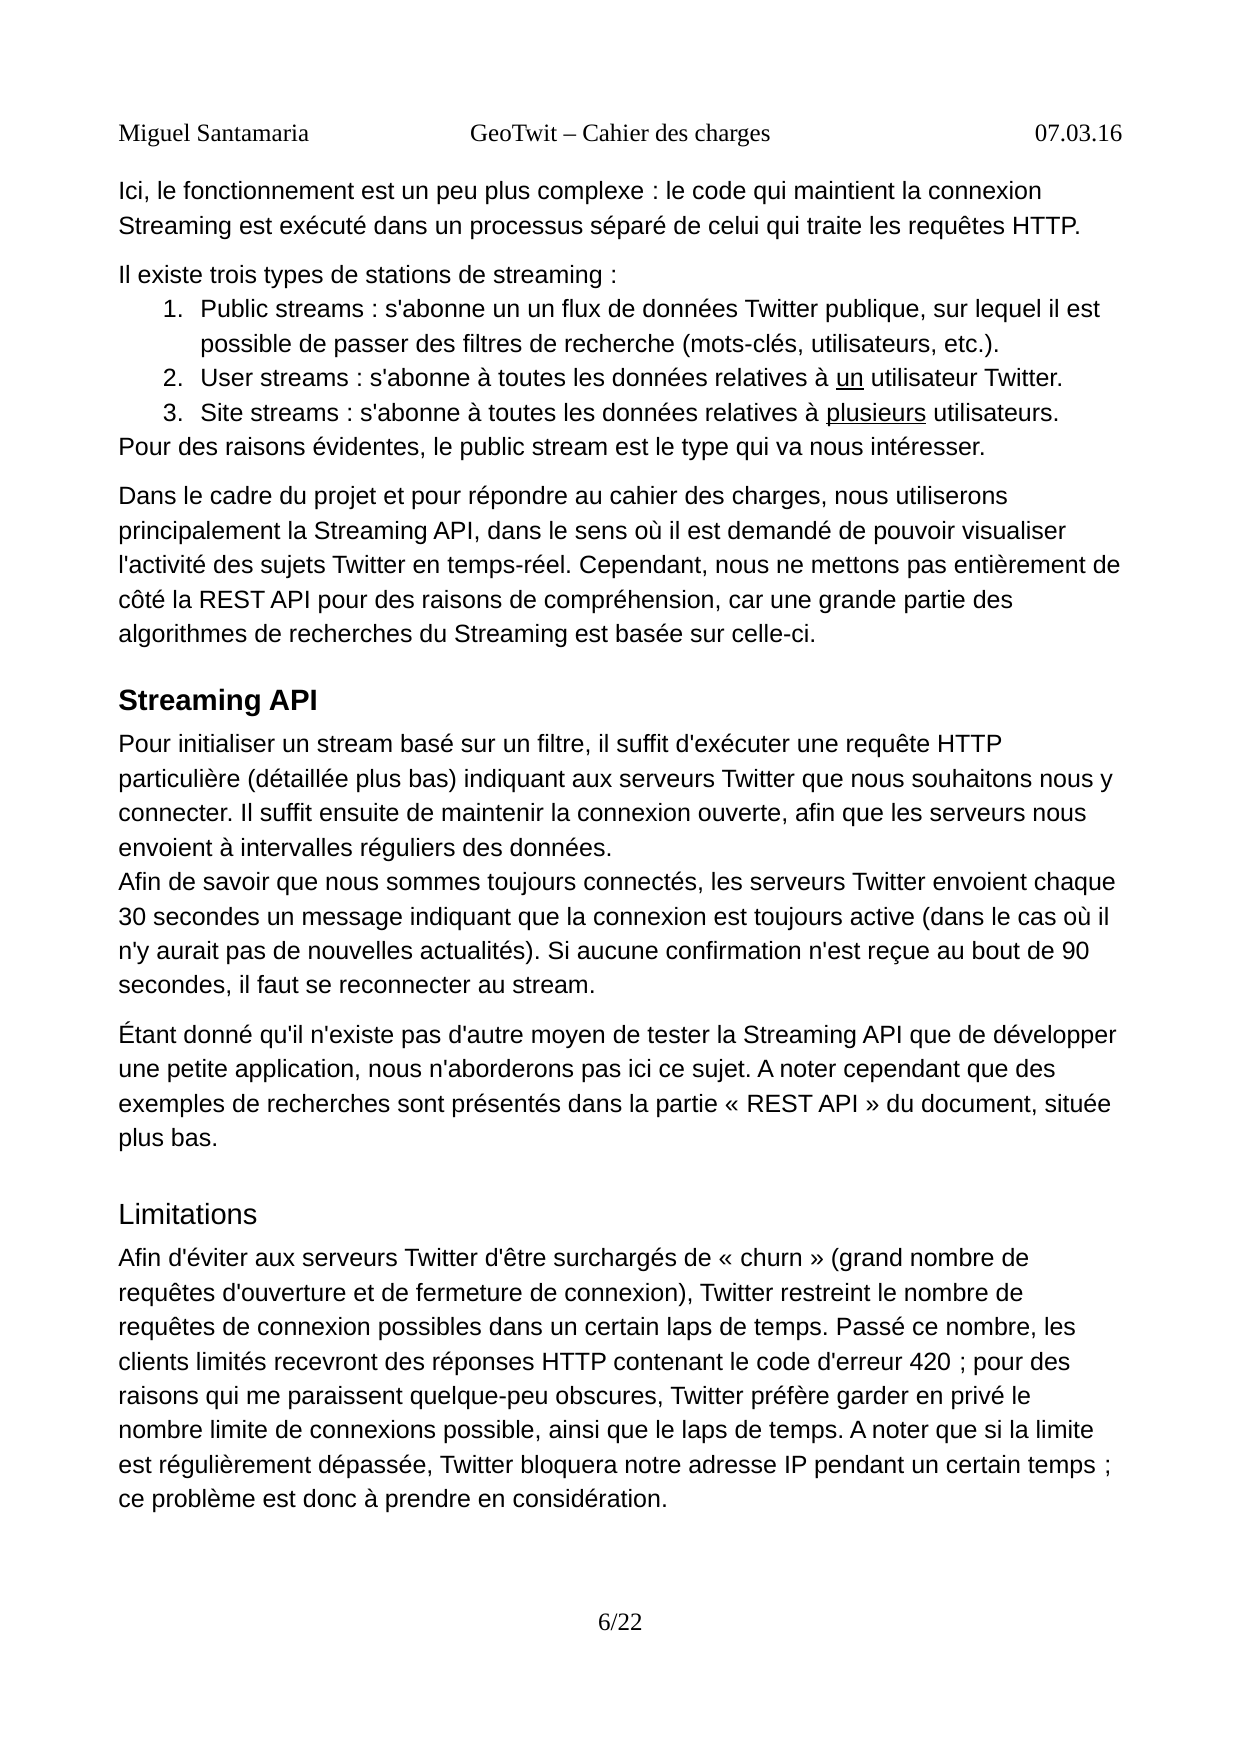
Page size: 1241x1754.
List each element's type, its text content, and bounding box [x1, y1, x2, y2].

text Afin d'éviter aux serveurs Twitter d'être surchargés de « churn » (grand nombre de requêtes d'ouverture et de fermeture de connexion), Twitter restreint le nombre de requêtes de connexion possibles dans un certain laps de temps. Passé ce nombre, les clients limités recevront des réponses HTTP contenant le code d'erreur 420 ; pour des raisons qui me paraissent quelque-peu obscures, Twitter préfère garder en privé le nombre limite de connexions possible, ainsi que le laps de temps. A noter que si la limite est régulièrement dépassée, Twitter bloquera notre adresse IP pendant un certain temps ; ce problème est donc à prendre en considération. [118, 1243, 1122, 1513]
list Site streams : s'abonne à toutes les données relatives à plusieurs utilisateurs. [163, 398, 1122, 427]
text Il existe trois types de stations de streaming : [118, 260, 1122, 289]
text Dans le cadre du projet et pour répondre au cahier des charges, nous utiliserons principalement la Streaming API, dans le sens où il est demandé de pouvoir visualiser l'activité des sujets Twitter en temps-réel. Cependant, nous ne mettons pas entièrement de côté la REST API pour des raisons de compréhension, car une grande partie des algorithmes de recherches du Streaming est basée sur celle-ci. [118, 481, 1122, 648]
text Ici, le fonctionnement est un peu plus complexe : le code qui maintient la connexion Streaming est exécuté dans un processus séparé de celui qui traite les requêtes HTTP. [118, 176, 1122, 239]
text Pour des raisons évidentes, le public stream est le type qui va nous intéresser. [118, 432, 1122, 461]
list Public streams : s'abonne un un flux de données Twitter publique, sur lequel il est possible de passer des filtres de recherche (mots-clés, utilisateurs, etc.). [163, 294, 1122, 358]
text Pour initialiser un stream basé sur un filtre, il suffit d'exécuter une requête HTTP particulière (détaillée plus bas) indiquant aux serveurs Twitter que nous souhaitons nous y connecter. Il suffit ensuite de maintenir la connexion ouverte, afin que les serveurs nous envoient à intervalles réguliers des données. Afin de savoir que nous sommes toujours connectés, les serveurs Twitter envoient chaque 30 secondes un message indiquant que la connexion est toujours active (dans le cas où il n'y aurait pas de nouvelles actualités). Si aucune confirmation n'est reçue au bout de 90 secondes, il faut se reconnecter au stream. [118, 729, 1122, 999]
subtitle Limitations [118, 1197, 1122, 1231]
subtitle Streaming API [118, 683, 1122, 717]
list User streams : s'abonne à toutes les données relatives à un utilisateur Twitter. [163, 363, 1122, 392]
text Étant donné qu'il n'existe pas d'autre moyen de tester la Streaming API que de développer une petite application, nous n'aborderons pas ici ce sujet. A noter cependant que des exemples de recherches sont présentés dans la partie « REST API » du document, située plus bas. [118, 1019, 1122, 1152]
